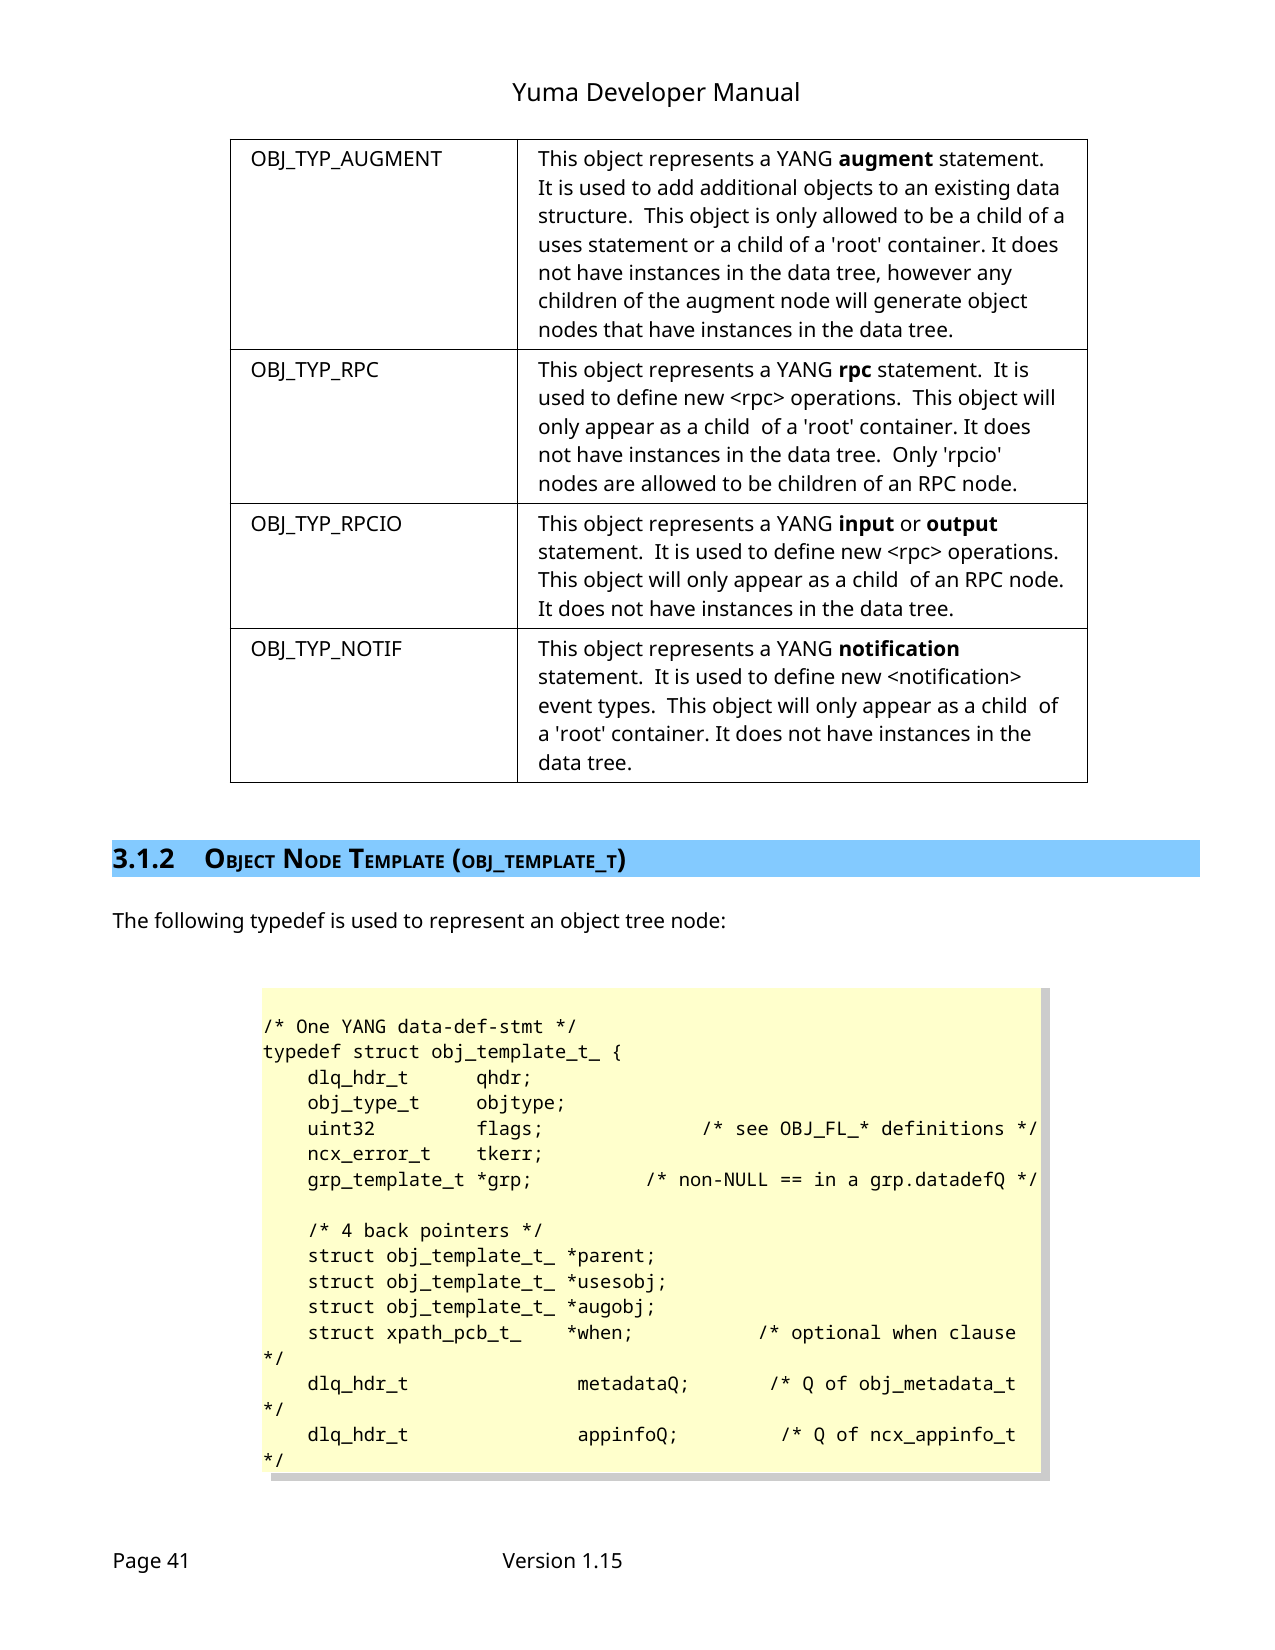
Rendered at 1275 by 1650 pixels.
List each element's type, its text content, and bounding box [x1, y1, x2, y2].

text typedef struct obj_template_t_ { [262, 1039, 1041, 1064]
table_cell This object represents a YANG augment statement. It is used to add additional objects to an existing data structure. This object is only allowed to be a child of a uses statement or a child of a 'root' container. It does not have instances in the data tree, however any children of the augment node will generate object nodes that have instances in the data tree. [518, 140, 1087, 349]
text struct obj_template_t_ *usesobj; [262, 1268, 1041, 1294]
table_cell OBJ_TYP_NOTIF [231, 629, 517, 782]
text struct obj_template_t_ *augobj; [262, 1294, 1041, 1319]
text ncx_error_t tkerr; [262, 1141, 1041, 1166]
text uint32 flags; /* see OBJ_FL_* definitions */ [262, 1115, 1041, 1141]
text /* 4 back pointers */ [262, 1217, 1041, 1243]
table_cell This object represents a YANG input or output statement. It is used to define new <rpc> operations. This object will only appear as a child of an RPC node. It does not have instances in the data tree. [518, 504, 1087, 628]
table_cell OBJ_TYP_RPCIO [231, 504, 517, 628]
text obj_type_t objtype; [262, 1090, 1041, 1115]
text dlq_hdr_t appinfoQ; /* Q of ncx_appinfo_t */ [262, 1421, 1041, 1472]
text grp_template_t *grp; /* non-NULL == in a grp.datadefQ */ [262, 1166, 1041, 1192]
table_cell OBJ_TYP_AUGMENT [231, 140, 517, 349]
table_cell This object represents a YANG rpc statement. It is used to define new <rpc> operations. This object will only appear as a child of a 'root' container. It does not have instances in the data tree. Only 'rpcio' nodes are allowed to be children of an RPC node. [518, 350, 1087, 503]
table_cell OBJ_TYP_RPC [231, 350, 517, 503]
text struct xpath_pcb_t_ *when; /* optional when clause */ [262, 1319, 1041, 1370]
text The following typedef is used to represent an object tree node: [112, 906, 1200, 934]
text struct obj_template_t_ *parent; [262, 1243, 1041, 1268]
text dlq_hdr_t qhdr; [262, 1064, 1041, 1090]
text /* One YANG data-def-stmt */ [262, 1013, 1041, 1039]
text dlq_hdr_t metadataQ; /* Q of obj_metadata_t */ [262, 1370, 1041, 1421]
subtitle Object Node Template (obj_template_t) [112, 840, 1200, 877]
table_cell This object represents a YANG notification statement. It is used to define new <notification> event types. This object will only appear as a child of a 'root' container. It does not have instances in the data tree. [518, 629, 1087, 782]
